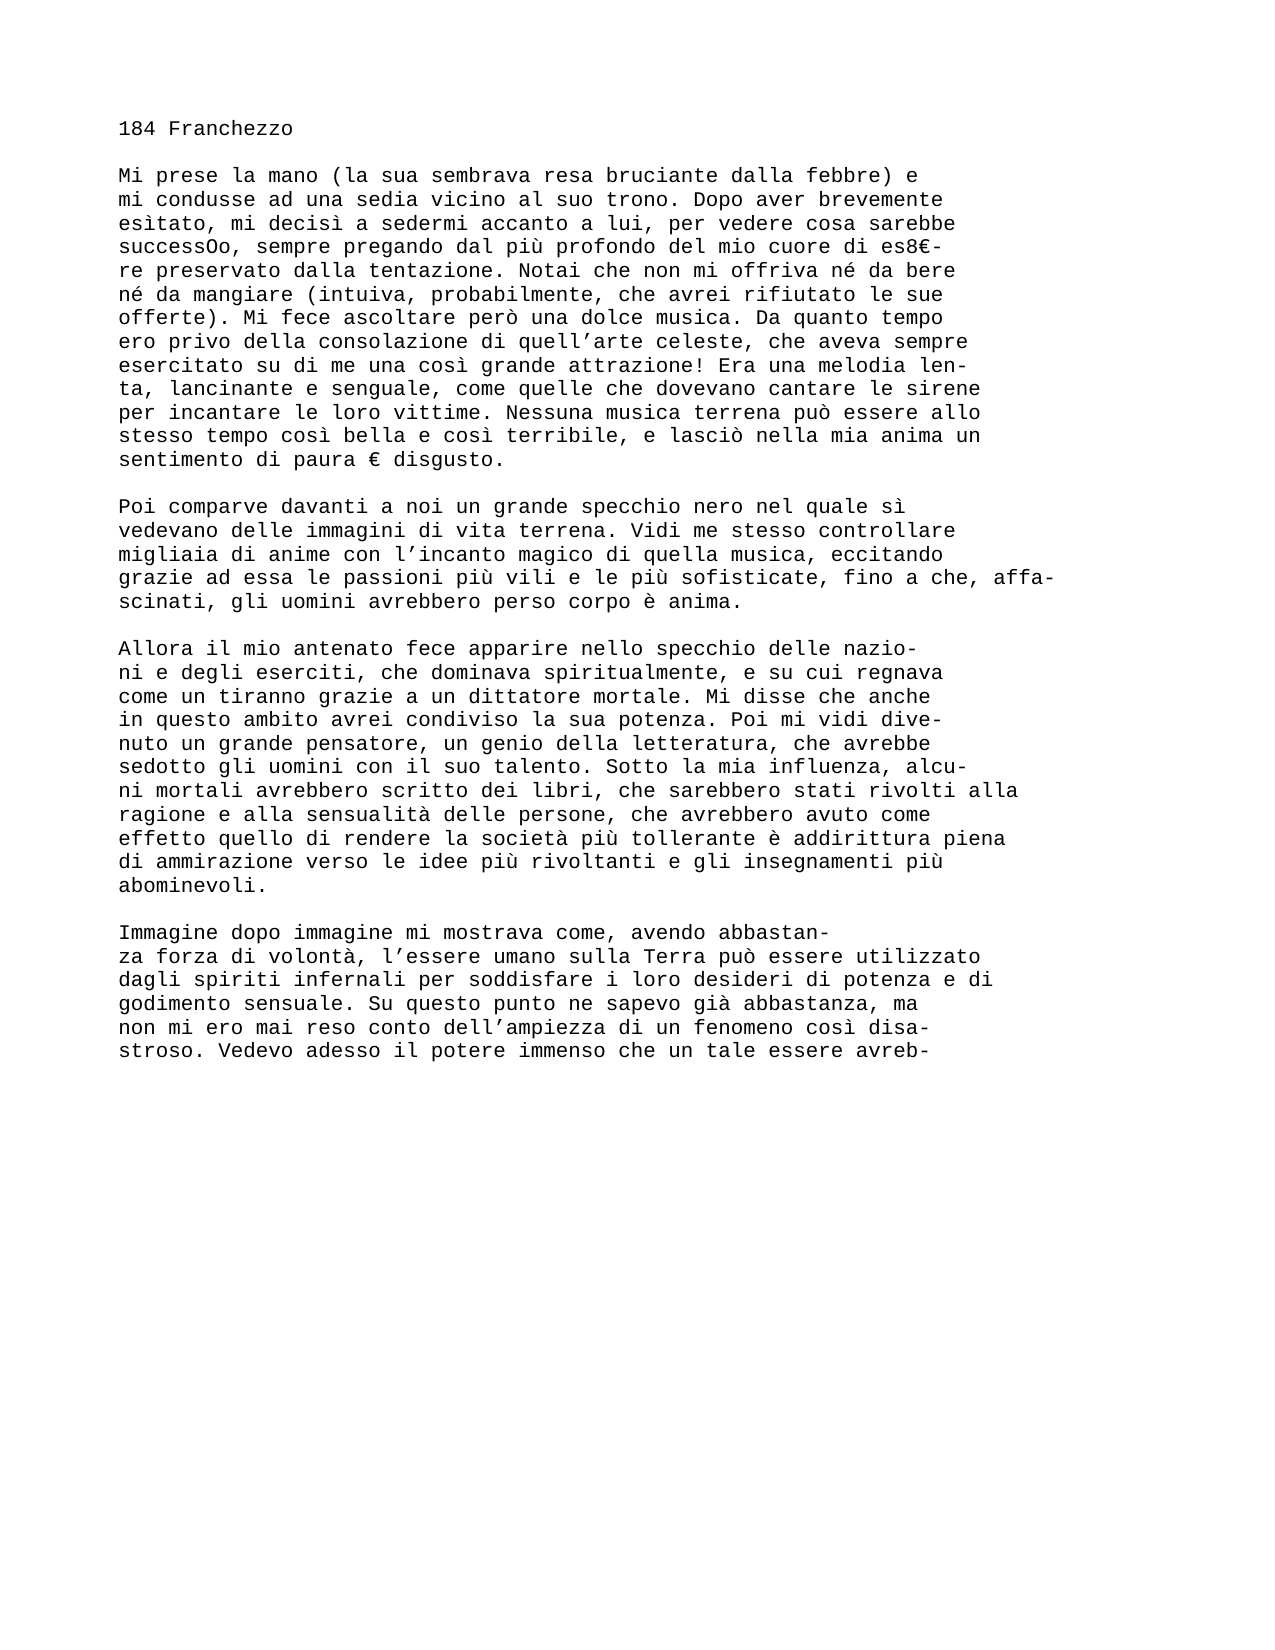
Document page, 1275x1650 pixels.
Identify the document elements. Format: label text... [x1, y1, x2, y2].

text ni e degli eserciti, che dominava spiritualmente, e su cui regnava [118, 662, 1157, 686]
text stroso. Vedevo adesso il potere immenso che un tale essere avreb- [118, 1040, 1157, 1064]
text di ammirazione verso le idee più rivoltanti e gli insegnamenti più [118, 851, 1157, 875]
text za forza di volontà, l’essere umano sulla Terra può essere utilizzato [118, 946, 1157, 969]
text abominevoli. [118, 875, 1157, 898]
text vedevano delle immagini di vita terrena. Vidi me stesso controllare [118, 520, 1157, 544]
text per incantare le loro vittime. Nessuna musica terrena può essere allo [118, 402, 1157, 426]
text in questo ambito avrei condiviso la sua potenza. Poi mi vidi dive- [118, 709, 1157, 733]
text dagli spiriti infernali per soddisfare i loro desideri di potenza e di [118, 969, 1157, 993]
text esìtato, mi decisì a sedermi accanto a lui, per vedere cosa sarebbe [118, 213, 1157, 236]
text 184 Franchezzo [118, 118, 1157, 142]
text non mi ero mai reso conto dell’ampiezza di un fenomeno così disa- [118, 1017, 1157, 1040]
text mi condusse ad una sedia vicino al suo trono. Dopo aver brevemente [118, 189, 1157, 213]
text Mi prese la mano (la sua sembrava resa bruciante dalla febbre) e [118, 165, 1157, 189]
text godimento sensuale. Su questo punto ne sapevo già abbastanza, ma [118, 993, 1157, 1017]
text ni mortali avrebbero scritto dei libri, che sarebbero stati rivolti alla [118, 780, 1157, 804]
text migliaia di anime con l’incanto magico di quella musica, eccitando [118, 544, 1157, 567]
text esercitato su di me una così grande attrazione! Era una melodia len- [118, 354, 1157, 378]
text né da mangiare (intuiva, probabilmente, che avrei rifiutato le sue [118, 284, 1157, 307]
text Immagine dopo immagine mi mostrava come, avendo abbastan- [118, 922, 1157, 946]
text offerte). Mi fece ascoltare però una dolce musica. Da quanto tempo [118, 307, 1157, 331]
text ragione e alla sensualità delle persone, che avrebbero avuto come [118, 804, 1157, 827]
text sentimento di paura € disgusto. [118, 449, 1157, 473]
text Allora il mio antenato fece apparire nello specchio delle nazio- [118, 638, 1157, 662]
text nuto un grande pensatore, un genio della letteratura, che avrebbe [118, 733, 1157, 757]
text grazie ad essa le passioni più vili e le più sofisticate, fino a che, affa- [118, 567, 1157, 591]
text come un tiranno grazie a un dittatore mortale. Mi disse che anche [118, 686, 1157, 709]
text scinati, gli uomini avrebbero perso corpo è anima. [118, 591, 1157, 615]
text ero privo della consolazione di quell’arte celeste, che aveva sempre [118, 331, 1157, 354]
text sedotto gli uomini con il suo talento. Sotto la mia influenza, alcu- [118, 757, 1157, 780]
text re preservato dalla tentazione. Notai che non mi offriva né da bere [118, 260, 1157, 284]
text successOo, sempre pregando dal più profondo del mio cuore di es8€- [118, 236, 1157, 260]
text ta, lancinante e senguale, come quelle che dovevano cantare le sirene [118, 378, 1157, 402]
text effetto quello di rendere la società più tollerante è addirittura piena [118, 827, 1157, 851]
text Poi comparve davanti a noi un grande specchio nero nel quale sì [118, 496, 1157, 520]
text stesso tempo così bella e così terribile, e lasciò nella mia anima un [118, 426, 1157, 449]
